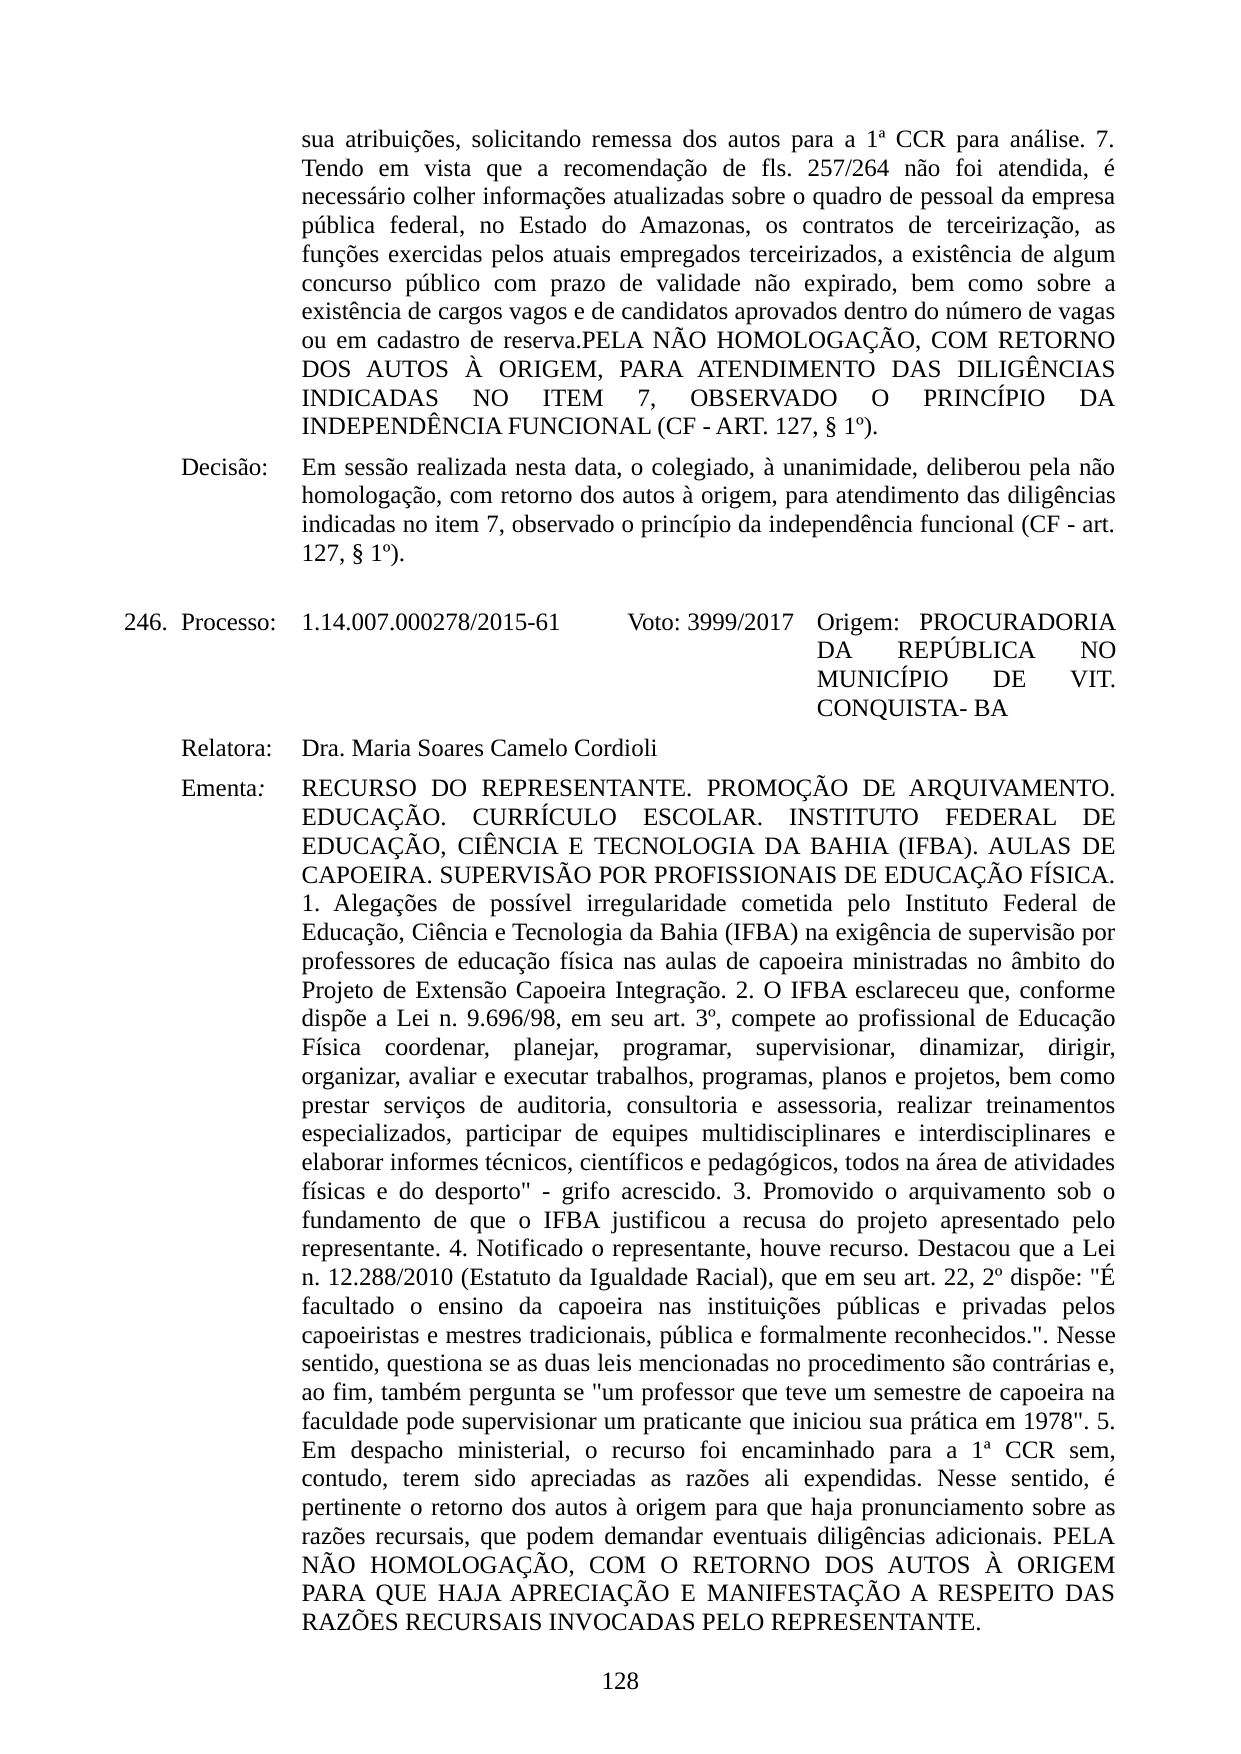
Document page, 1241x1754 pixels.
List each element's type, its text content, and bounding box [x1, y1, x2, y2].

table_header 1.14.007.000278/2015-61 [296, 601, 621, 727]
table_header Processo: [175, 601, 296, 727]
table_cell [118, 768, 175, 1642]
table_cell [118, 118, 175, 446]
table_cell Relatora: [175, 728, 296, 768]
table_cell [175, 118, 296, 446]
table_cell Em sessão realizada nesta data, o colegiado, à unanimidade, deliberou pela não homologação, com retorno dos autos à origem, para atendimento das diligências indicadas no item 7, observado o princípio da independência funcional (CF - art. 127, § 1º). [296, 446, 1122, 572]
table_cell Ementa: [175, 768, 296, 1642]
table_cell Decisão: [175, 446, 296, 572]
table_cell [118, 728, 175, 768]
table_cell [118, 446, 175, 572]
table_header Voto: 3999/2017 [621, 601, 811, 727]
table_cell Dra. Maria Soares Camelo Cordioli [296, 728, 1122, 768]
table_cell RECURSO DO REPRESENTANTE. PROMOÇÃO DE ARQUIVAMENTO. EDUCAÇÃO. CURRÍCULO ESCOLAR. INSTITUTO FEDERAL DE EDUCAÇÃO, CIÊNCIA E TECNOLOGIA DA BAHIA (IFBA). AULAS DE CAPOEIRA. SUPERVISÃO POR PROFISSIONAIS DE EDUCAÇÃO FÍSICA. 1. Alegações de possível irregularidade cometida pelo Instituto Federal de Educação, Ciência e Tecnologia da Bahia (IFBA) na exigência de supervisão por professores de educação física nas aulas de capoeira ministradas no âmbito do Projeto de Extensão Capoeira Integração. 2. O IFBA esclareceu que, conforme dispõe a Lei n. 9.696/98, em seu art. 3º, compete ao profissional de Educação Física coordenar, planejar, programar, supervisionar, dinamizar, dirigir, organizar, avaliar e executar trabalhos, programas, planos e projetos, bem como prestar serviços de auditoria, consultoria e assessoria, realizar treinamentos especializados, participar de equipes multidisciplinares e interdisciplinares e elaborar informes técnicos, científicos e pedagógicos, todos na área de atividades físicas e do desporto" - grifo acrescido. 3. Promovido o arquivamento sob o fundamento de que o IFBA justificou a recusa do projeto apresentado pelo representante. 4. Notificado o representante, houve recurso. Destacou que a Lei n. 12.288/2010 (Estatuto da Igualdade Racial), que em seu art. 22, 2º dispõe: "É facultado o ensino da capoeira nas instituições públicas e privadas pelos capoeiristas e mestres tradicionais, pública e formalmente reconhecidos.". Nesse sentido, questiona se as duas leis mencionadas no procedimento são contrárias e, ao fim, também pergunta se "um professor que teve um semestre de capoeira na faculdade pode supervisionar um praticante que iniciou sua prática em 1978". 5. Em despacho ministerial, o recurso foi encaminhado para a 1ª CCR sem, contudo, terem sido apreciadas as razões ali expendidas. Nesse sentido, é pertinente o retorno dos autos à origem para que haja pronunciamento sobre as razões recursais, que podem demandar eventuais diligências adicionais. PELA NÃO HOMOLOGAÇÃO, COM O RETORNO DOS AUTOS À ORIGEM PARA QUE HAJA APRECIAÇÃO E MANIFESTAÇÃO A RESPEITO DAS RAZÕES RECURSAIS INVOCADAS PELO REPRESENTANTE. [296, 768, 1122, 1642]
table_cell sua atribuições, solicitando remessa dos autos para a 1ª CCR para análise. 7. Tendo em vista que a recomendação de fls. 257/264 não foi atendida, é necessário colher informações atualizadas sobre o quadro de pessoal da empresa pública federal, no Estado do Amazonas, os contratos de terceirização, as funções exercidas pelos atuais empregados terceirizados, a existência de algum concurso público com prazo de validade não expirado, bem como sobre a existência de cargos vagos e de candidatos aprovados dentro do número de vagas ou em cadastro de reserva.PELA NÃO HOMOLOGAÇÃO, COM RETORNO DOS AUTOS À ORIGEM, PARA ATENDIMENTO DAS DILIGÊNCIAS INDICADAS NO ITEM 7, OBSERVADO O PRINCÍPIO DA INDEPENDÊNCIA FUNCIONAL (CF - ART. 127, § 1º). [296, 118, 1122, 446]
table_header Origem: PROCURADORIA DA REPÚBLICA NO MUNICÍPIO DE VIT. CONQUISTA- BA [811, 601, 1122, 727]
table_header 246. [118, 601, 175, 727]
